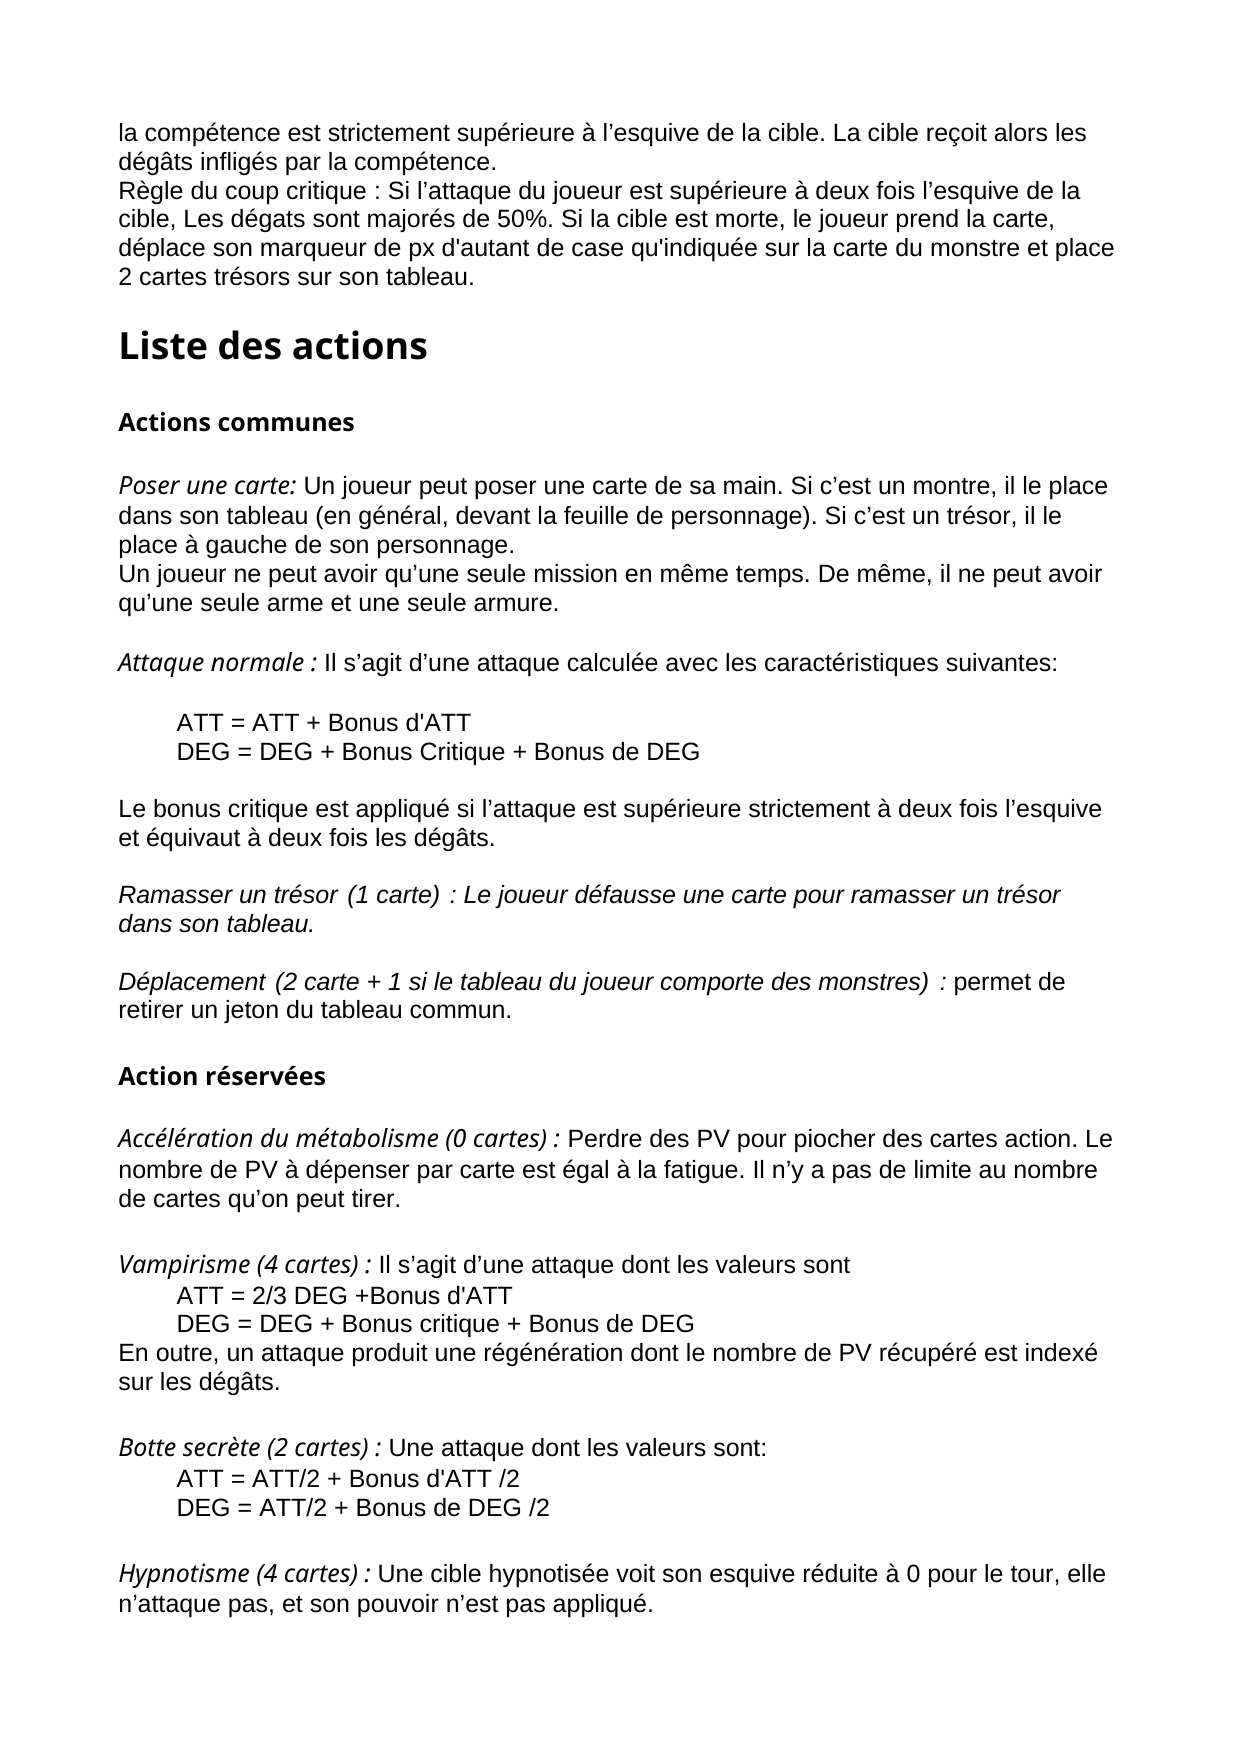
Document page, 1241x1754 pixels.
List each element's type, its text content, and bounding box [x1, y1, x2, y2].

text la compétence est strictement supérieure à l’esquive de la cible. La cible reçoit alors les dégâts infligés par la compétence. [118, 118, 1122, 176]
text Actions communes [118, 404, 1122, 438]
text Liste des actions [118, 319, 1122, 370]
text ATT = ATT + Bonus d'ATT [118, 708, 1122, 737]
text Le bonus critique est appliqué si l’attaque est supérieure strictement à deux fois l’esquive et équivaut à deux fois les dégâts. [118, 794, 1122, 852]
text Un joueur ne peut avoir qu’une seule mission en même temps. De même, il ne peut avoir qu’une seule arme et une seule armure. [118, 559, 1122, 616]
text Attaque normale : Il s’agit d’une attaque calculée avec les caractéristiques suivantes: [118, 645, 1122, 679]
text Accélération du métabolisme (0 cartes) : Perdre des PV pour piocher des cartes action. Le nombre de PV à dépenser par carte est égal à la fatigue. Il n’y a pas de limite au nombre de cartes qu’on peut tirer. [118, 1121, 1122, 1213]
text En outre, un attaque produit une régénération dont le nombre de PV récupéré est indexé sur les dégâts. [118, 1338, 1122, 1396]
text Hypnotisme (4 cartes) : Une cible hypnotisée voit son esquive réduite à 0 pour le tour, elle n’attaque pas, et son pouvoir n’est pas appliqué. [118, 1555, 1122, 1618]
text ATT = 2/3 DEG +Bonus d'ATT [118, 1281, 1122, 1309]
text Règle du coup critique : Si l’attaque du joueur est supérieure à deux fois l’esquive de la cible, Les dégats sont majorés de 50%. Si la cible est morte, le joueur prend la carte, déplace son marqueur de px d'autant de case qu'indiquée sur la carte du monstre et place 2 cartes trésors sur son tableau. [118, 176, 1122, 291]
text Poser une carte: Un joueur peut poser une carte de sa main. Si c’est un montre, il le place dans son tableau (en général, devant la feuille de personnage). Si c’est un trésor, il le place à gauche de son personnage. [118, 467, 1122, 559]
text Botte secrète (2 cartes) : Une attaque dont les valeurs sont: [118, 1430, 1122, 1464]
text DEG = DEG + Bonus Critique + Bonus de DEG [118, 737, 1122, 765]
text ATT = ATT/2 + Bonus d'ATT /2 [118, 1464, 1122, 1493]
text Action réservées [118, 1058, 1122, 1092]
text Ramasser un trésor (1 carte) : Le joueur défausse une carte pour ramasser un trésor dans son tableau. [118, 880, 1122, 938]
text Déplacement (2 carte + 1 si le tableau du joueur comporte des monstres) : permet de retirer un jeton du tableau commun. [118, 967, 1122, 1024]
text DEG = ATT/2 + Bonus de DEG /2 [118, 1493, 1122, 1521]
text DEG = DEG + Bonus critique + Bonus de DEG [118, 1309, 1122, 1338]
text Vampirisme (4 cartes) : Il s’agit d’une attaque dont les valeurs sont [118, 1247, 1122, 1281]
